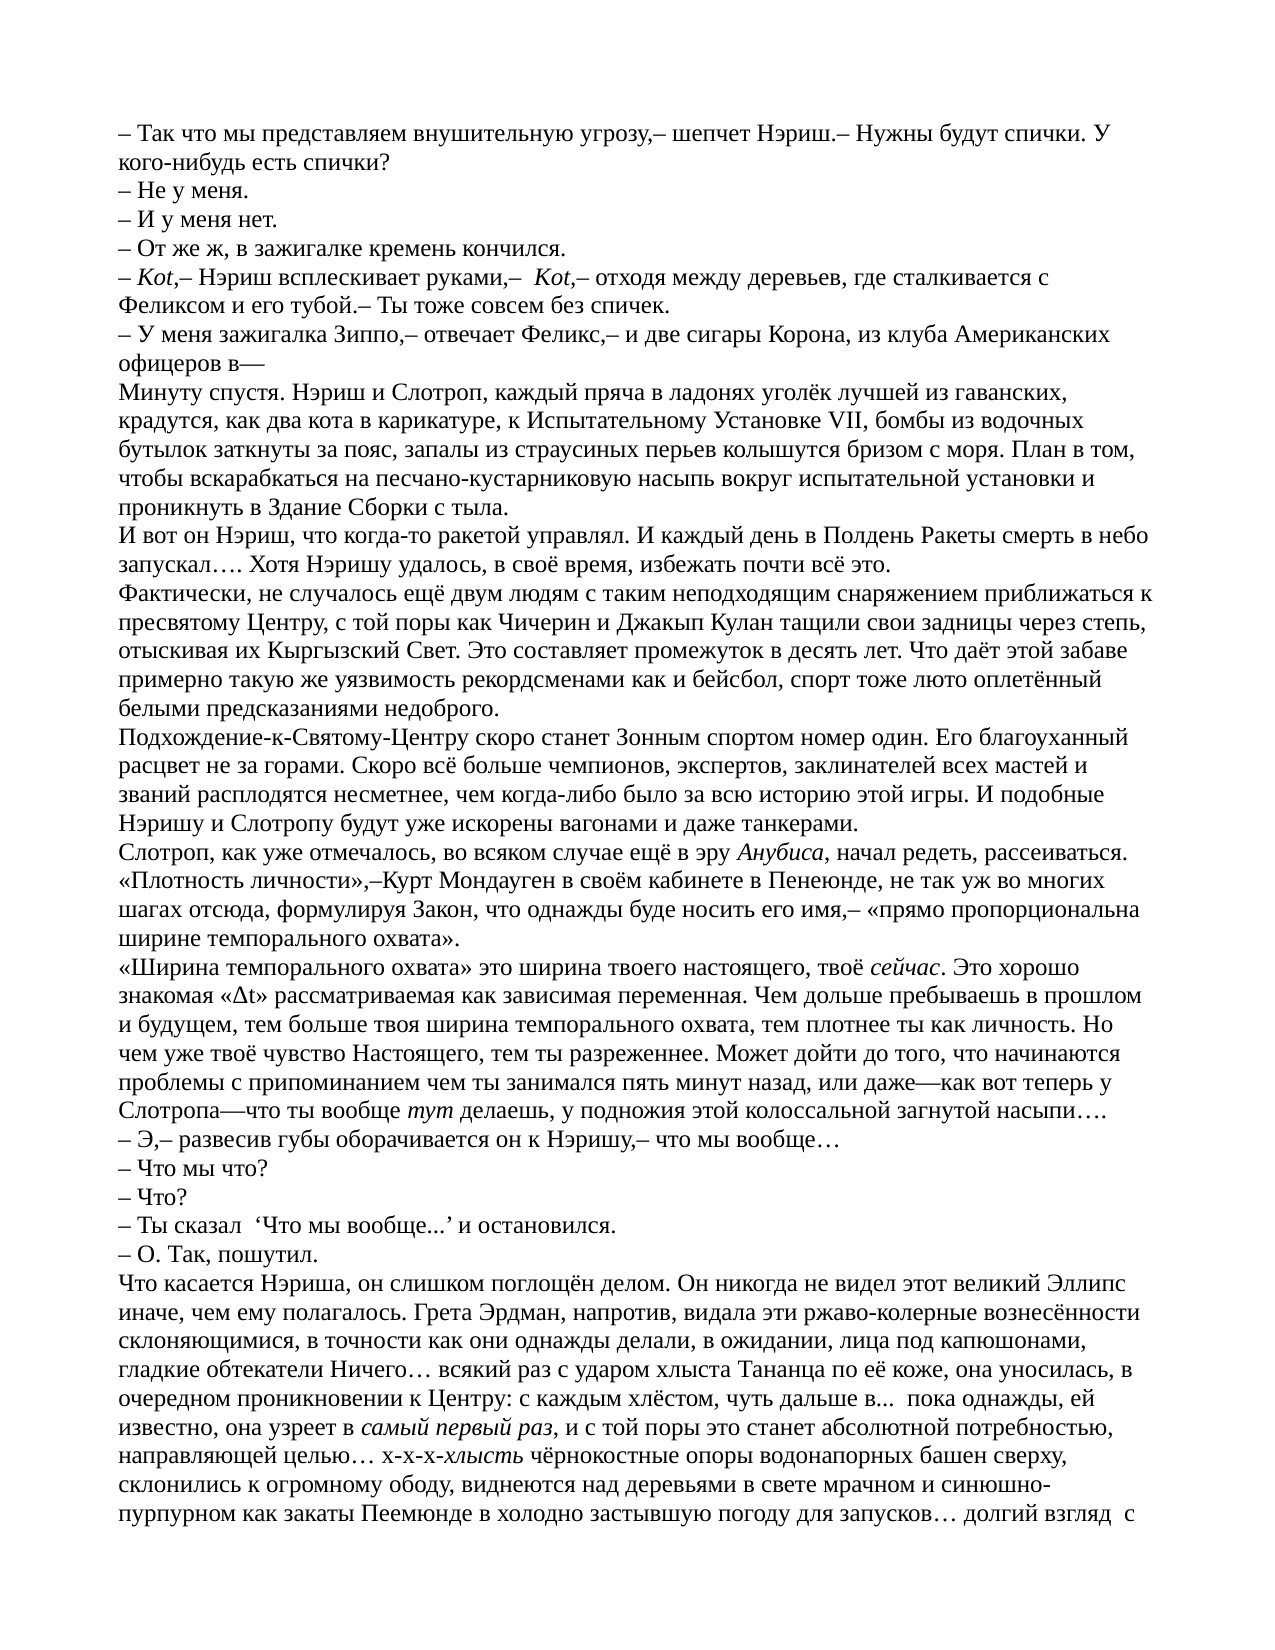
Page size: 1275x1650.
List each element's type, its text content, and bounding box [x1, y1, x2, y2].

text «Ширина темпорального охвата» это ширина твоего настоящего, твоё сейчас. Это хорошо знакомая «Δt» рассматриваемая как зависимая переменная. Чем дольше пребываешь в прошлом и будущем, тем больше твоя ширина темпорального охвата, тем плотнее ты как личность. Но чем уже твоё чувство Настоящего, тем ты разреженнее. Может дойти до того, что начинаются проблемы с припоминанием чем ты занимался пять минут назад, или даже—как вот теперь у Слотропа—что ты вообще тут делаешь, у подножия этой колоссальной загнутой насыпи…. [118, 952, 1157, 1124]
text – Не у меня. [118, 176, 1157, 204]
text Минуту спустя. Нэриш и Слотроп, каждый пряча в ладонях уголёк лучшей из гаванских, крадутся, как два кота в карикатуре, к Испытательному Установке VII, бомбы из водочных бутылок заткнуты за пояс, запалы из страусиных перьев колышутся бризом с моря. План в том, чтобы вскарабкаться на песчано-кустарниковую насыпь вокруг испытательной установки и проникнуть в Здание Сборки с тыла. [118, 377, 1157, 521]
text Подхождение-к-Святому-Центру скоро станет Зонным спортом номер один. Его благоуханный расцвет не за горами. Скоро всё больше чемпионов, экспертов, заклинателей всех мастей и званий расплодятся несметнее, чем когда-либо было за всю историю этой игры. И подобные Нэришу и Слотропу будут уже искорены вагонами и даже танкерами. [118, 722, 1157, 837]
text Фактически, не случалось ещё двум людям с таким неподходящим снаряжением приближаться к пресвятому Центру, с той поры как Чичерин и Джакып Кулан тащили свои задницы через степь, отыскивая их Кыргызский Свет. Это составляет промежуток в десять лет. Что даёт этой забаве примерно такую же уязвимость рекордсменами как и бейсбол, спорт тоже люто оплетённый белыми предсказаниями недоброго. [118, 578, 1157, 722]
text – Kot,– Нэриш всплескивает руками,– Kot,– отходя между деревьев, где сталкивается с Феликсом и его тубой.– Ты тоже совсем без спичек. [118, 262, 1157, 319]
text – От же ж, в зажигалке кремень кончился. [118, 233, 1157, 262]
text Слотроп, как уже отмечалось, во всяком случае ещё в эру Анубиса, начал редеть, рассеиваться. «Плотность личности»,–Курт Мондауген в своём кабинете в Пенеюнде, не так уж во многих шагах отсюда, формулируя Закон, что однажды буде носить его имя,– «прямо пропорциональна ширине темпорального охвата». [118, 837, 1157, 952]
text – Так что мы представляем внушительную угрозу,– шепчет Нэриш.– Нужны будут спички. У кого-нибудь есть спички? [118, 118, 1157, 176]
text И вот он Нэриш, что когда-то ракетой управлял. И каждый день в Полдень Ракеты смерть в небо запускал…. Хотя Нэришу удалось, в своё время, избежать почти всё это. [118, 521, 1157, 578]
text – О. Так, пошутил. [118, 1239, 1157, 1268]
text – Что мы что? [118, 1153, 1157, 1182]
text – Э,– развесив губы оборачивается он к Нэришу,– что мы вообще… [118, 1124, 1157, 1153]
text – У меня зажигалка Зиппо,– отвечает Феликс,– и две сигары Корона, из клуба Американских офицеров в— [118, 319, 1157, 377]
text – Ты сказал ‘Что мы вообще...’ и остановился. [118, 1211, 1157, 1239]
text – Что? [118, 1182, 1157, 1211]
text – И у меня нет. [118, 204, 1157, 233]
text Что касается Нэриша, он слишком поглощён делом. Он никогда не видел этот великий Эллипс иначе, чем ему полагалось. Грета Эрдман, напротив, видала эти ржаво-колерные вознесённости склоняющимися, в точности как они однажды делали, в ожидании, лица под капюшонами, гладкие обтекатели Ничего… всякий раз с ударом хлыста Тананца по её коже, она уносилась, в очередном проникновении к Центру: с каждым хлёстом, чуть дальше в... пока однажды, ей известно, она узреет в самый первый раз, и с той поры это станет абсолютной потребностью, направляющей целью… х-х-х-хлысть чёрнокостные опоры водонапорных башен сверху, склонились к огромному ободу, виднеются над деревьями в свете мрачном и синюшно-пурпурном как закаты Пеемюнде в холодно застывшую погоду для запусков… долгий взгляд с [118, 1268, 1157, 1527]
